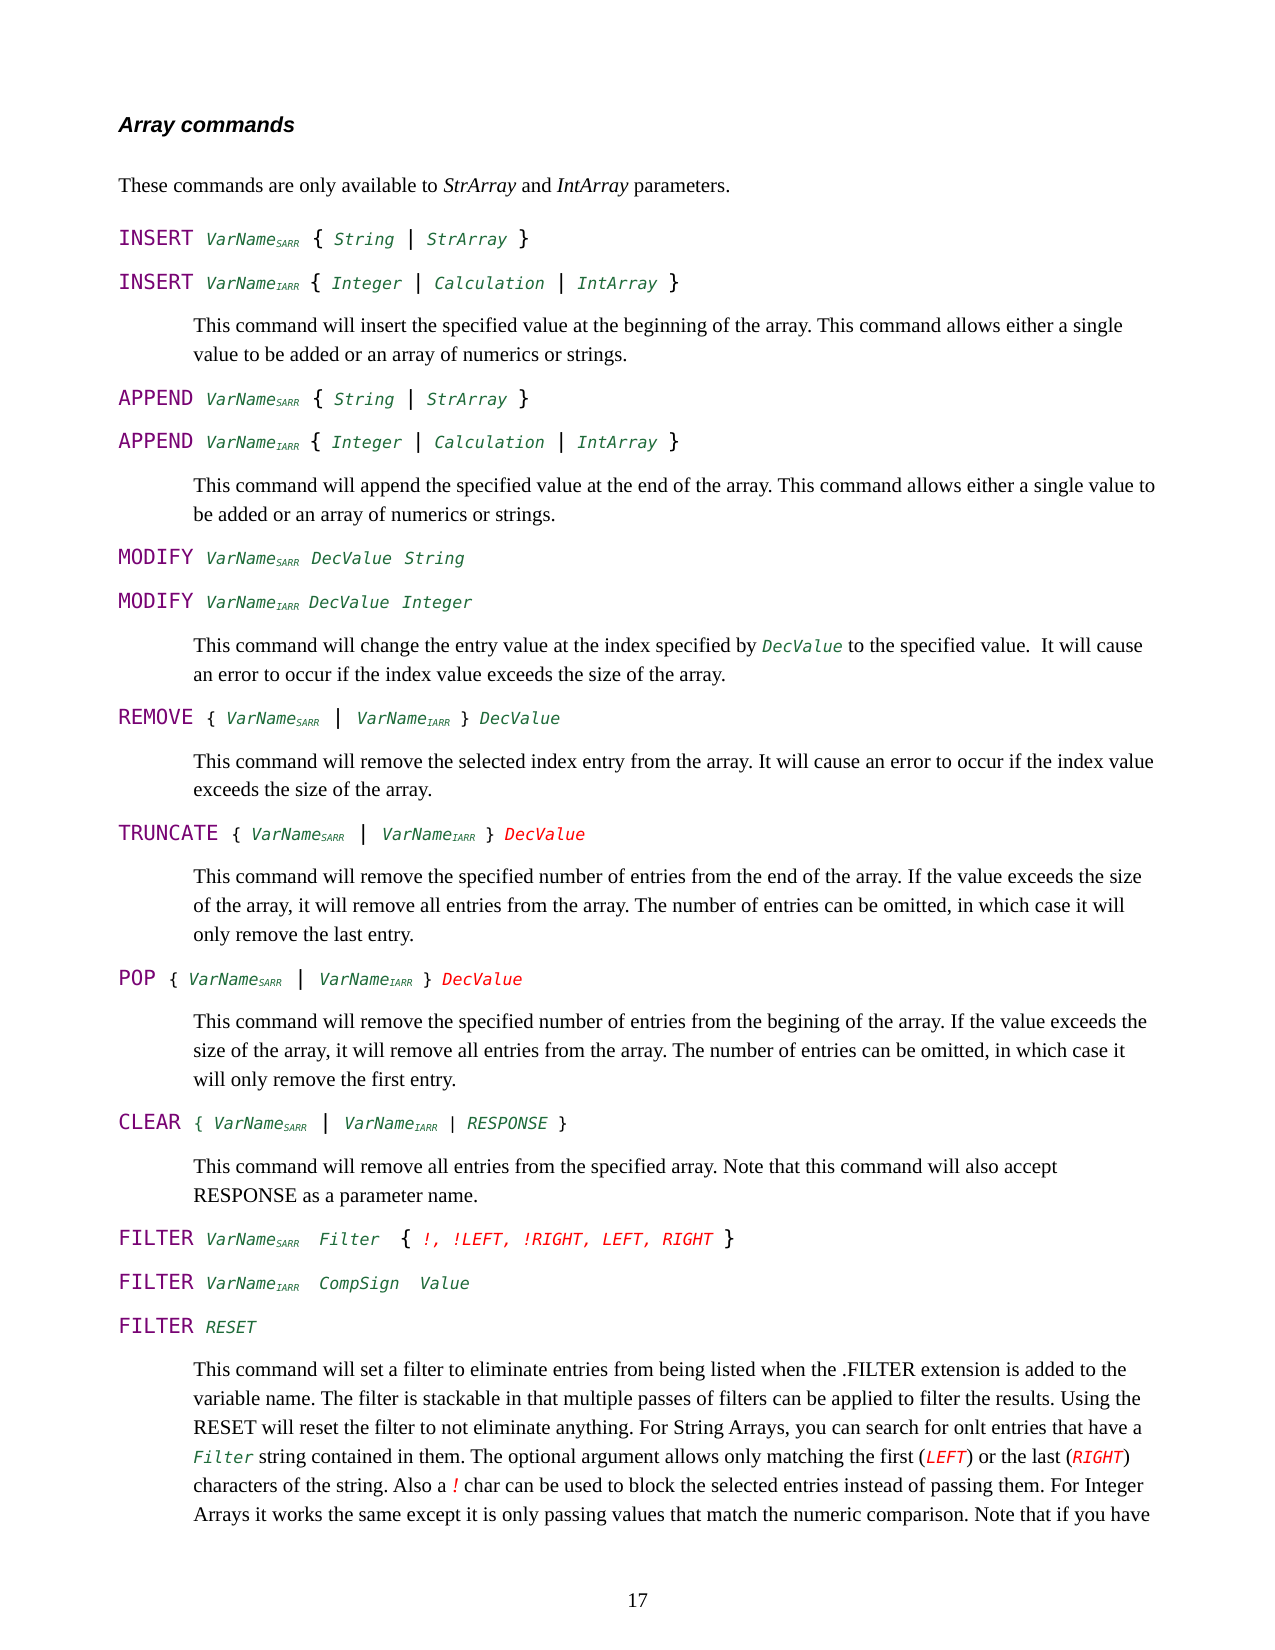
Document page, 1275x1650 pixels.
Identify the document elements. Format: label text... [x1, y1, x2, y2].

text POP { VarNameSARR | VarNameIARR } DecValue [118, 966, 1157, 990]
text FILTER RESET [118, 1314, 1157, 1338]
text This command will remove the specified number of entries from the begining of the array. If the value exceeds the size of the array, it will remove all entries from the array. The number of entries can be omitted, in which case it will only remove the first entry. [193, 1009, 1157, 1091]
text MODIFY VarNameSARR DecValue String [118, 545, 1157, 569]
text INSERT VarNameIARR { Integer | Calculation | IntArray } [118, 270, 1157, 294]
text This command will remove the specified number of entries from the end of the array. If the value exceeds the size of the array, it will remove all entries from the array. The number of entries can be omitted, in which case it will only remove the last entry. [193, 864, 1157, 946]
text This command will set a filter to eliminate entries from being listed when the .FILTER extension is added to the variable name. The filter is stackable in that multiple passes of filters can be applied to filter the results. Using the RESET will reset the filter to not eliminate anything. For String Arrays, you can search for onlt entries that have a Filter string contained in them. The optional argument allows only matching the first (LEFT) or the last (RIGHT) characters of the string. Also a ! char can be used to block the selected entries instead of passing them. For Integer Arrays it works the same except it is only passing values that match the numeric comparison. Note that if you have [193, 1357, 1157, 1526]
text FILTER VarNameSARR Filter { !, !LEFT, !RIGHT, LEFT, RIGHT } [118, 1226, 1157, 1251]
text APPEND VarNameSARR { String | StrArray } [118, 386, 1157, 410]
text CLEAR { VarNameSARR | VarNameIARR | RESPONSE } [118, 1110, 1157, 1135]
text MODIFY VarNameIARR DecValue Integer [118, 589, 1157, 613]
text This command will append the specified value at the end of the array. This command allows either a single value to be added or an array of numerics or strings. [193, 473, 1157, 526]
text This command will remove the selected index entry from the array. It will cause an error to occur if the index value exceeds the size of the array. [193, 748, 1157, 801]
text INSERT VarNameSARR { String | StrArray } [118, 226, 1157, 250]
subtitle Array commands [118, 112, 1157, 137]
text REMOVE { VarNameSARR | VarNameIARR } DecValue [118, 705, 1157, 729]
text This command will change the entry value at the index specified by DecValue to the specified value. It will cause an error to occur if the index value exceeds the size of the array. [193, 633, 1157, 686]
text APPEND VarNameIARR { Integer | Calculation | IntArray } [118, 429, 1157, 454]
text This command will insert the specified value at the beginning of the array. This command allows either a single value to be added or an array of numerics or strings. [193, 313, 1157, 366]
text These commands are only available to StrArray and IntArray parameters. [118, 173, 1157, 197]
text FILTER VarNameIARR CompSign Value [118, 1270, 1157, 1294]
text TRUNCATE { VarNameSARR | VarNameIARR } DecValue [118, 821, 1157, 845]
text This command will remove all entries from the specified array. Note that this command will also accept RESPONSE as a parameter name. [193, 1154, 1157, 1207]
